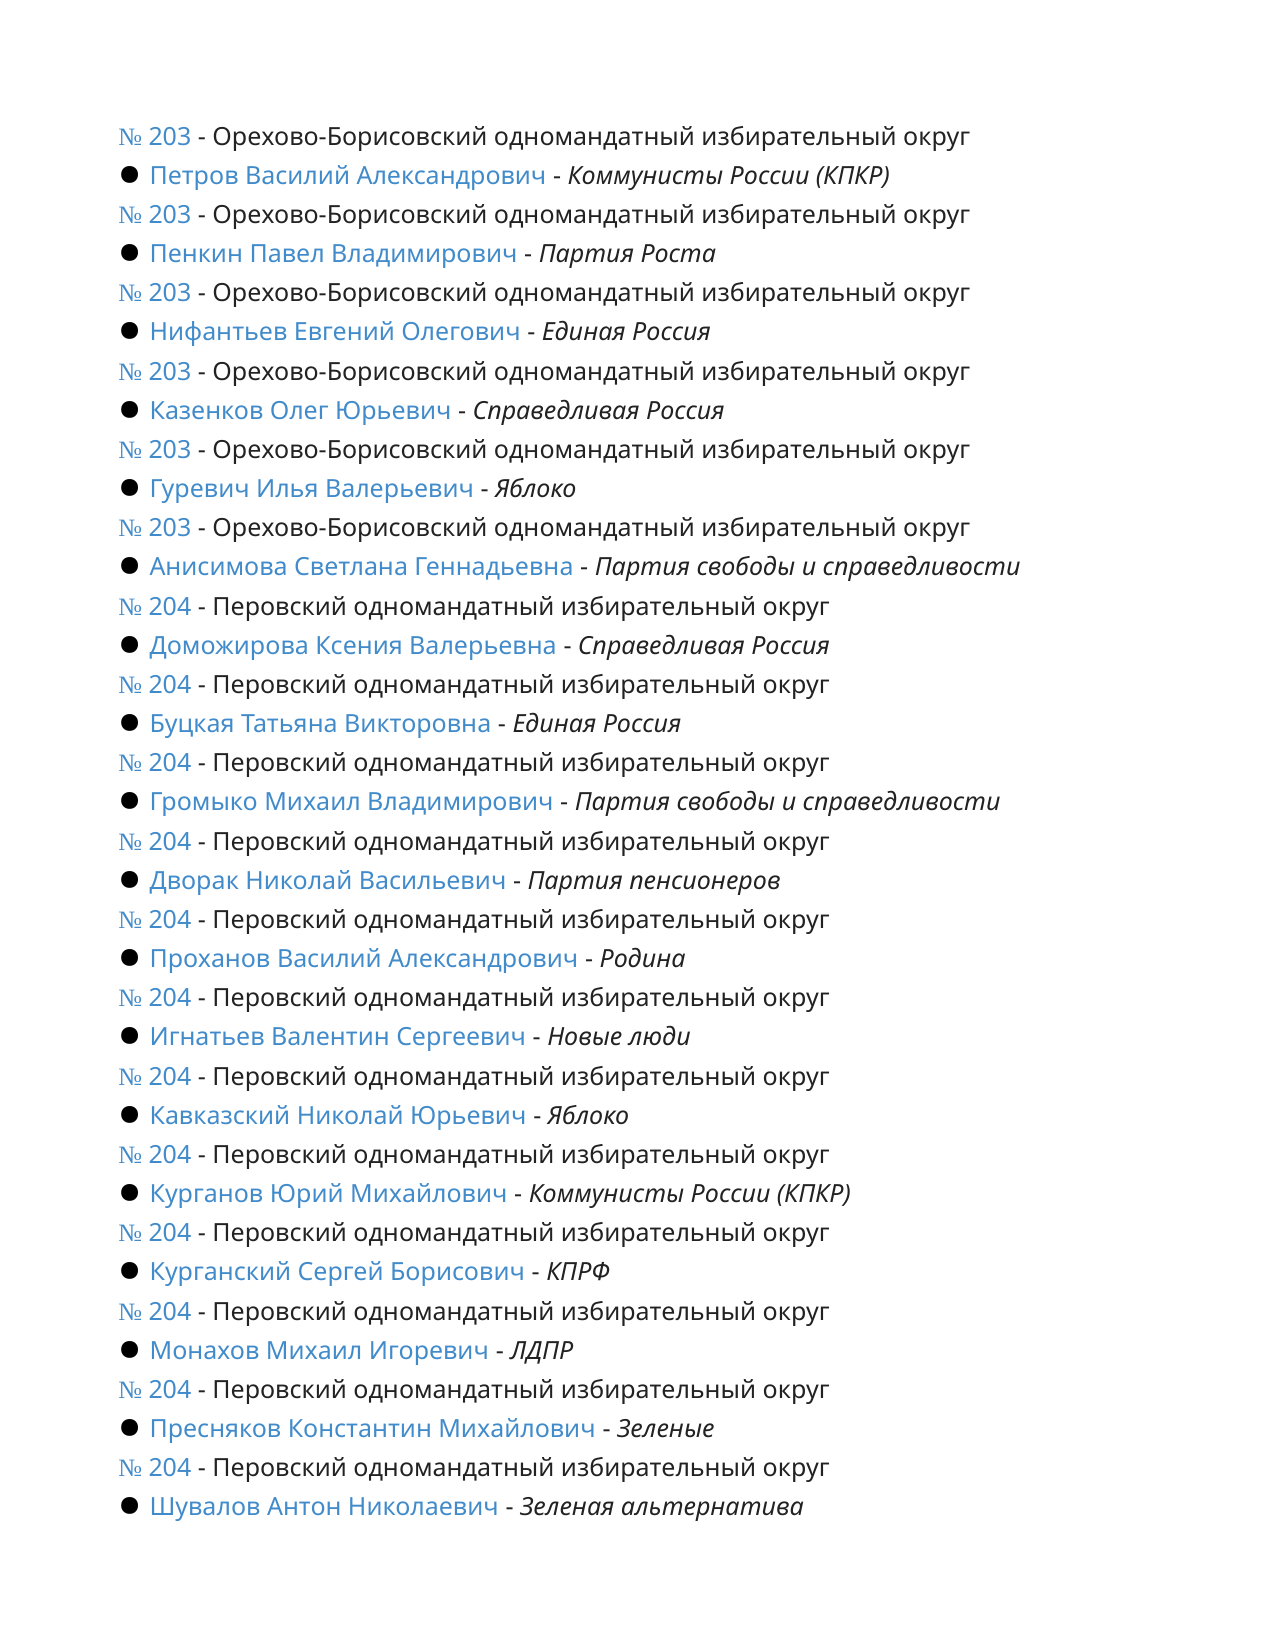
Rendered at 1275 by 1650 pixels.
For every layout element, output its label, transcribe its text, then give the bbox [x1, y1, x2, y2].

list Петров Василий Александрович - Коммунисты России (КПКР) [120, 157, 1157, 191]
text № 204 - Перовский одномандатный избирательный округ [118, 745, 1157, 779]
text № 203 - Орехово-Борисовский одномандатный избирательный округ [118, 510, 1157, 544]
list Шувалов Антон Николаевич - Зеленая альтернатива [120, 1489, 1157, 1523]
list Курганов Юрий Михайлович - Коммунисты России (КПКР) [120, 1176, 1157, 1210]
text № 204 - Перовский одномандатный избирательный округ [118, 901, 1157, 936]
text № 203 - Орехово-Борисовский одномандатный избирательный округ [118, 353, 1157, 387]
text № 204 - Перовский одномандатный избирательный округ [118, 666, 1157, 701]
list Громыко Михаил Владимирович - Партия свободы и справедливости [120, 784, 1157, 818]
list Анисимова Светлана Геннадьевна - Партия свободы и справедливости [120, 549, 1157, 583]
text № 203 - Орехово-Борисовский одномандатный избирательный округ [118, 196, 1157, 231]
text № 204 - Перовский одномандатный избирательный округ [118, 1136, 1157, 1171]
list Дворак Николай Васильевич - Партия пенсионеров [120, 862, 1157, 896]
list Нифантьев Евгений Олегович - Единая Россия [120, 314, 1157, 348]
text № 204 - Перовский одномандатный избирательный округ [118, 1371, 1157, 1406]
text № 204 - Перовский одномандатный избирательный округ [118, 1450, 1157, 1484]
text № 204 - Перовский одномандатный избирательный округ [118, 1215, 1157, 1249]
text № 203 - Орехово-Борисовский одномандатный избирательный округ [118, 431, 1157, 466]
list Курганский Сергей Борисович - КПРФ [120, 1254, 1157, 1288]
list Доможирова Ксения Валерьевна - Справедливая Россия [120, 627, 1157, 661]
list Кавказский Николай Юрьевич - Яблоко [120, 1097, 1157, 1131]
text № 204 - Перовский одномандатный избирательный округ [118, 1293, 1157, 1327]
list Проханов Василий Александрович - Родина [120, 941, 1157, 975]
text № 203 - Орехово-Борисовский одномандатный избирательный округ [118, 275, 1157, 309]
list Монахов Михаил Игоревич - ЛДПР [120, 1332, 1157, 1366]
list Гуревич Илья Валерьевич - Яблоко [120, 471, 1157, 505]
text № 203 - Орехово-Борисовский одномандатный избирательный округ [118, 118, 1157, 152]
text № 204 - Перовский одномандатный избирательный округ [118, 588, 1157, 622]
list Игнатьев Валентин Сергеевич - Новые люди [120, 1019, 1157, 1053]
list Буцкая Татьяна Викторовна - Единая Россия [120, 706, 1157, 740]
text № 204 - Перовский одномандатный избирательный округ [118, 823, 1157, 857]
text № 204 - Перовский одномандатный избирательный округ [118, 980, 1157, 1014]
list Казенков Олег Юрьевич - Справедливая Россия [120, 392, 1157, 426]
list Пресняков Константин Михайлович - Зеленые [120, 1411, 1157, 1445]
list Пенкин Павел Владимирович - Партия Роста [120, 236, 1157, 270]
text № 204 - Перовский одномандатный избирательный округ [118, 1058, 1157, 1092]
